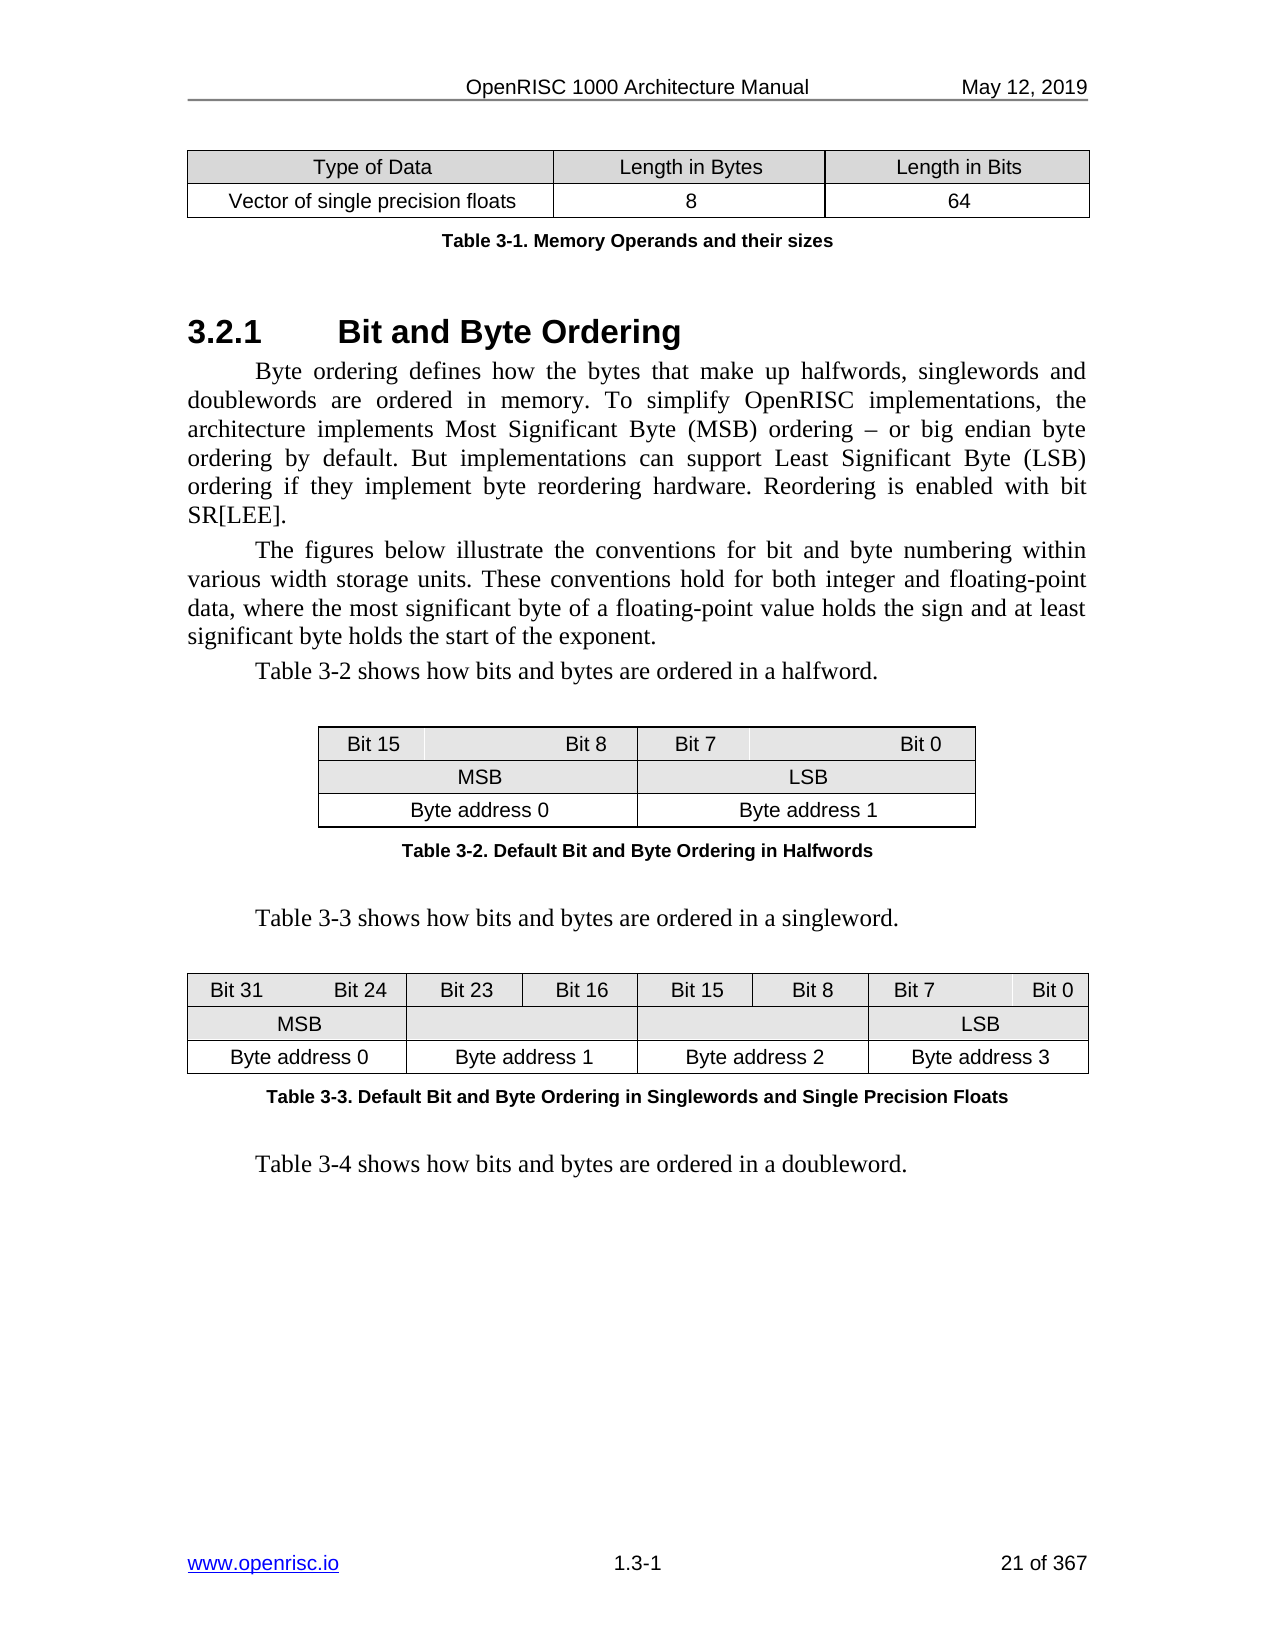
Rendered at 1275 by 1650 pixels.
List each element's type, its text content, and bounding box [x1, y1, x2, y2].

table_header Bit 31 [188, 974, 281, 1006]
table_cell Byte address 0 [319, 794, 637, 826]
table_cell Byte address 3 [869, 1041, 1088, 1073]
table_header Bit 0 [862, 728, 975, 760]
table_header Bit 7 [638, 728, 749, 760]
table_cell Byte address 1 [638, 794, 975, 826]
table_header Length in Bits [826, 151, 1089, 183]
text The figures below illustrate the conventions for bit and byte numbering within various width storage units. These conventions hold for both integer and floating-point data, where the most significant byte of a floating-point value holds the sign and at least significant byte holds the start of the exponent. [187, 535, 1087, 650]
table_header Bit 0 [1013, 974, 1088, 1006]
table_cell LSB [638, 761, 975, 793]
text Table 3-3. Default Bit and Byte Ordering in Singlewords and Single Precision Floats [187, 1086, 1087, 1108]
text Table 3-3 shows how bits and bytes are ordered in a singleword. [187, 903, 1087, 932]
table_header Bit 23 [407, 974, 522, 1006]
table_header Bit 24 [309, 974, 406, 1006]
table_header Type of Data [188, 151, 553, 183]
table_header Bit 8 [531, 728, 637, 760]
table_header Bit 15 [319, 728, 424, 760]
table_cell Byte address 0 [188, 1041, 406, 1073]
text Table 3-1. Memory Operands and their sizes [187, 230, 1087, 252]
text Table 3-4 shows how bits and bytes are ordered in a doubleword. [187, 1149, 1087, 1178]
subtitle Bit and Byte Ordering [187, 312, 1087, 350]
table_header Bit 15 [638, 974, 752, 1006]
table_cell Byte address 1 [407, 1041, 637, 1073]
table_cell [638, 1007, 868, 1039]
table_cell Byte address 2 [638, 1041, 868, 1073]
table_cell MSB [188, 1007, 406, 1039]
table_header Bit 7 [869, 974, 956, 1006]
table_cell 64 [826, 184, 1089, 217]
table_cell MSB [319, 761, 637, 793]
text Table 3-2 shows how bits and bytes are ordered in a halfword. [187, 656, 1087, 685]
table_header [425, 728, 531, 760]
table_header [956, 974, 1012, 1006]
text Byte ordering defines how the bytes that make up halfwords, singlewords and doublewords are ordered in memory. To simplify OpenRISC implementations, the architecture implements Most Significant Byte (MSB) ordering – or big endian byte ordering by default. But implementations can support Least Significant Byte (LSB) ordering if they implement byte reordering hardware. Reordering is enabled with bit SR[LEE]. [187, 356, 1087, 529]
table_header [750, 728, 862, 760]
text Table 3-2. Default Bit and Byte Ordering in Halfwords [187, 840, 1087, 862]
table_cell 8 [554, 184, 824, 217]
table_cell LSB [869, 1007, 1088, 1039]
table_header Bit 16 [523, 974, 637, 1006]
table_cell Vector of single precision floats [188, 184, 553, 217]
table_header [281, 974, 309, 1006]
table_header Bit 8 [753, 974, 868, 1006]
table_header Length in Bytes [554, 151, 824, 183]
table_cell [407, 1007, 637, 1039]
